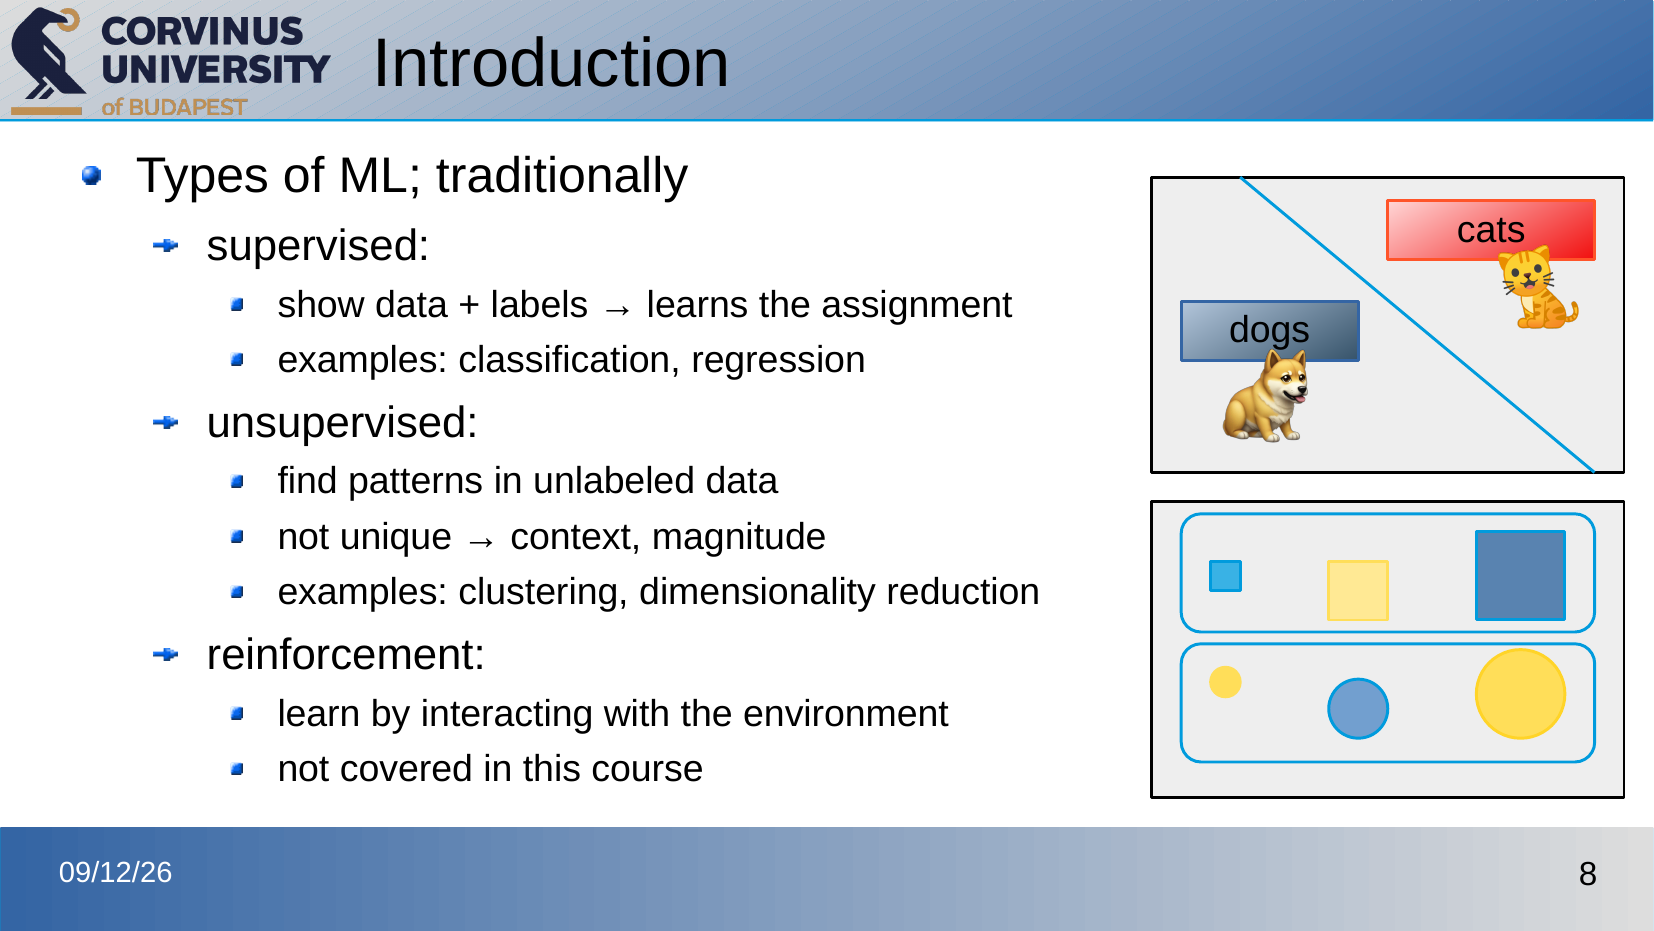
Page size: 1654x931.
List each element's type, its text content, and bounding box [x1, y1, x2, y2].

text_box [1151, 177, 1591, 473]
title Introduction [372, 23, 1625, 103]
list Types of ML; traditionally supervised: show data + labels → learns the assignment examples: classification, regression unsupervised: find patterns in unlabeled data not unique → context, magnitude examples: clustering, dimensionality reduction reinforcement: learn by interacting with the environment not covered in this course [64, 147, 1601, 815]
picture [1494, 242, 1583, 331]
text_box [1244, 177, 1625, 473]
picture [1210, 336, 1329, 455]
picture [11, 7, 331, 115]
text_box cats [1387, 200, 1595, 260]
text_box [1151, 501, 1625, 798]
text_box dogs [1181, 301, 1359, 361]
